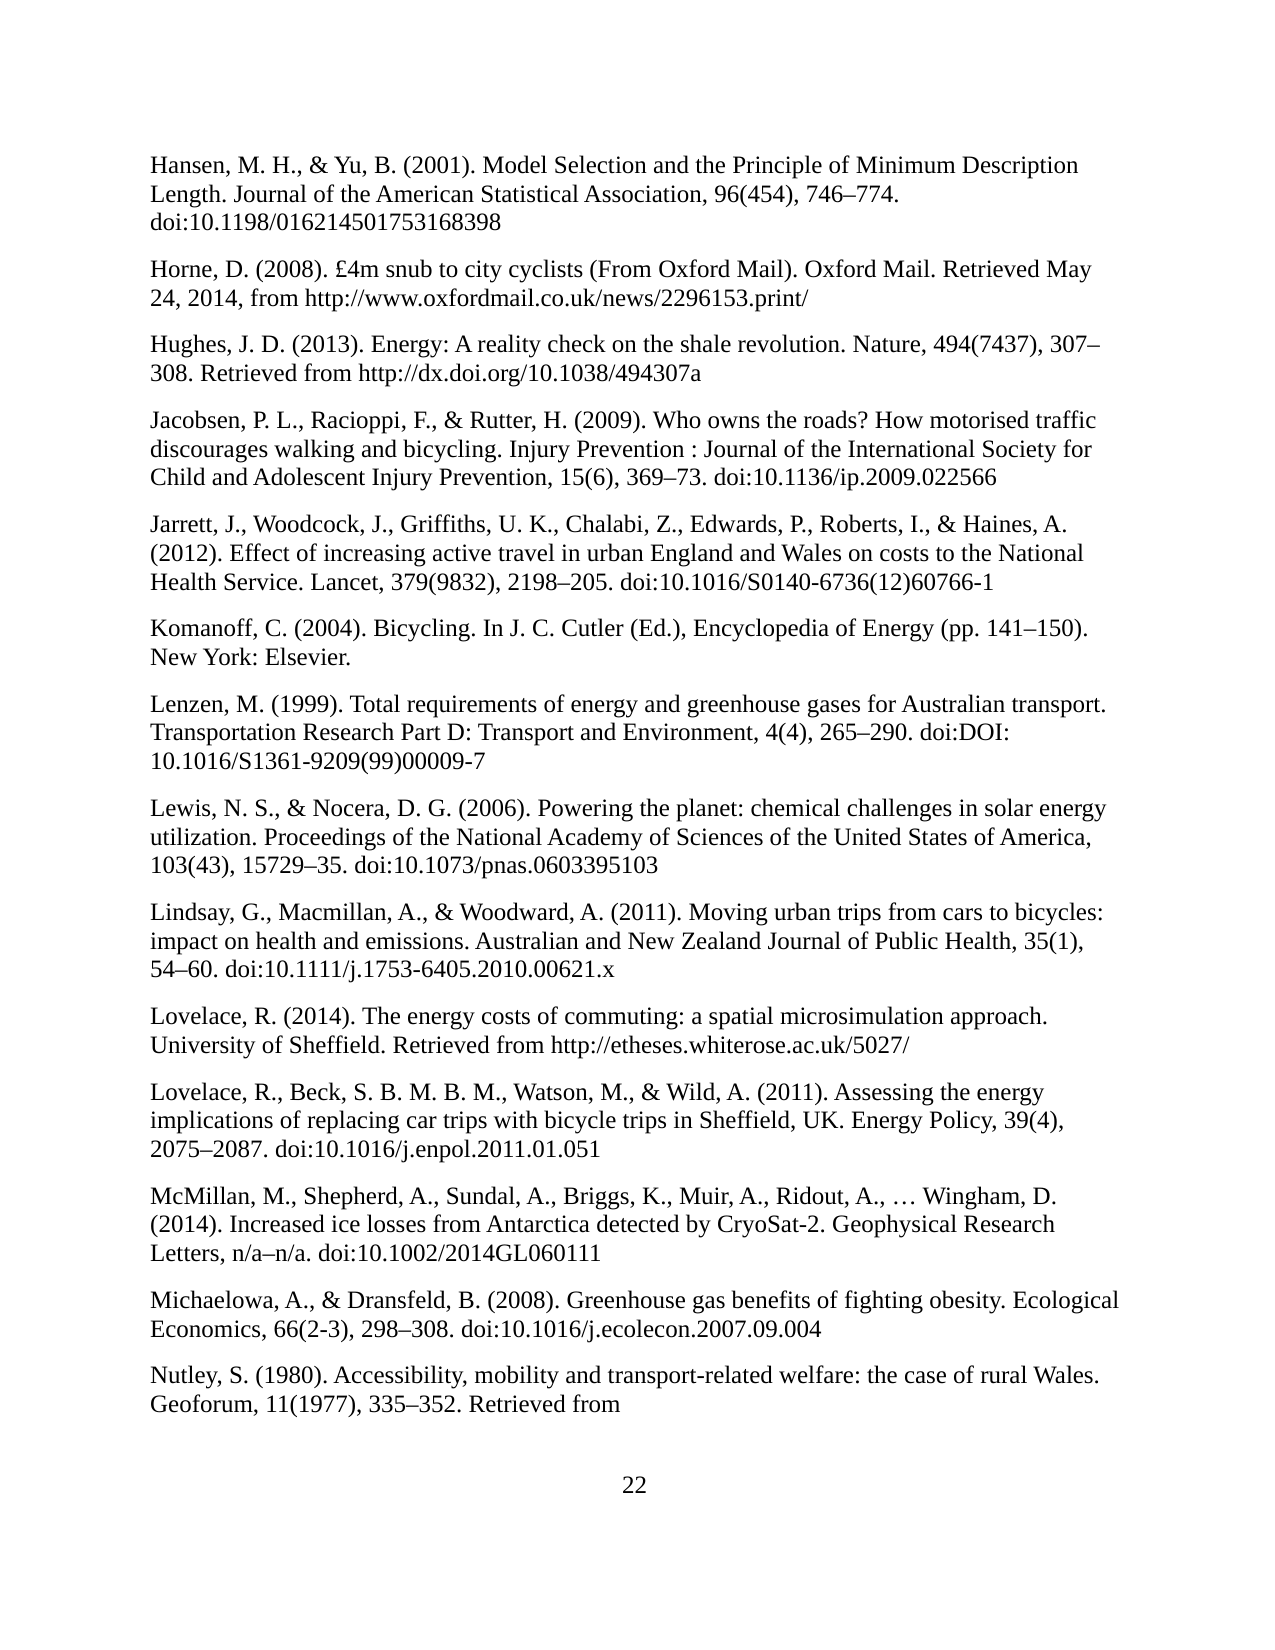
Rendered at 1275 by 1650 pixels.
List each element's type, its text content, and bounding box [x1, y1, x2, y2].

text Hughes, J. D. (2013). Energy: A reality check on the shale revolution. Nature, 494(7437), 307–308. Retrieved from http://dx.doi.org/10.1038/494307a [150, 329, 1125, 387]
text Lovelace, R. (2014). The energy costs of commuting: a spatial microsimulation approach. University of Sheffield. Retrieved from http://etheses.whiterose.ac.uk/5027/ [150, 1001, 1125, 1059]
text Horne, D. (2008). £4m snub to city cyclists (From Oxford Mail). Oxford Mail. Retrieved May 24, 2014, from http://www.oxfordmail.co.uk/news/2296153.print/ [150, 254, 1125, 312]
text Nutley, S. (1980). Accessibility, mobility and transport-related welfare: the case of rural Wales. Geoforum, 11(1977), 335–352. Retrieved from [150, 1360, 1125, 1418]
text Jarrett, J., Woodcock, J., Griffiths, U. K., Chalabi, Z., Edwards, P., Roberts, I., & Haines, A. (2012). Effect of increasing active travel in urban England and Wales on costs to the National Health Service. Lancet, 379(9832), 2198–205. doi:10.1016/S0140-6736(12)60766-1 [150, 509, 1125, 595]
text Lewis, N. S., & Nocera, D. G. (2006). Powering the planet: chemical challenges in solar energy utilization. Proceedings of the National Academy of Sciences of the United States of America, 103(43), 15729–35. doi:10.1073/pnas.0603395103 [150, 793, 1125, 879]
text Komanoff, C. (2004). Bicycling. In J. C. Cutler (Ed.), Encyclopedia of Energy (pp. 141–150). New York: Elsevier. [150, 613, 1125, 671]
text McMillan, M., Shepherd, A., Sundal, A., Briggs, K., Muir, A., Ridout, A., … Wingham, D. (2014). Increased ice losses from Antarctica detected by CryoSat-2. Geophysical Research Letters, n/a–n/a. doi:10.1002/2014GL060111 [150, 1181, 1125, 1267]
text Lindsay, G., Macmillan, A., & Woodward, A. (2011). Moving urban trips from cars to bicycles: impact on health and emissions. Australian and New Zealand Journal of Public Health, 35(1), 54–60. doi:10.1111/j.1753-6405.2010.00621.x [150, 897, 1125, 983]
text Jacobsen, P. L., Racioppi, F., & Rutter, H. (2009). Who owns the roads? How motorised traffic discourages walking and bicycling. Injury Prevention : Journal of the International Society for Child and Adolescent Injury Prevention, 15(6), 369–73. doi:10.1136/ip.2009.022566 [150, 405, 1125, 491]
text Lenzen, M. (1999). Total requirements of energy and greenhouse gases for Australian transport. Transportation Research Part D: Transport and Environment, 4(4), 265–290. doi:DOI: 10.1016/S1361-9209(99)00009-7 [150, 689, 1125, 775]
text Lovelace, R., Beck, S. B. M. B. M., Watson, M., & Wild, A. (2011). Assessing the energy implications of replacing car trips with bicycle trips in Sheffield, UK. Energy Policy, 39(4), 2075–2087. doi:10.1016/j.enpol.2011.01.051 [150, 1077, 1125, 1163]
text Michaelowa, A., & Dransfeld, B. (2008). Greenhouse gas benefits of fighting obesity. Ecological Economics, 66(2-3), 298–308. doi:10.1016/j.ecolecon.2007.09.004 [150, 1285, 1125, 1342]
text Hansen, M. H., & Yu, B. (2001). Model Selection and the Principle of Minimum Description Length. Journal of the American Statistical Association, 96(454), 746–774. doi:10.1198/016214501753168398 [150, 150, 1125, 236]
